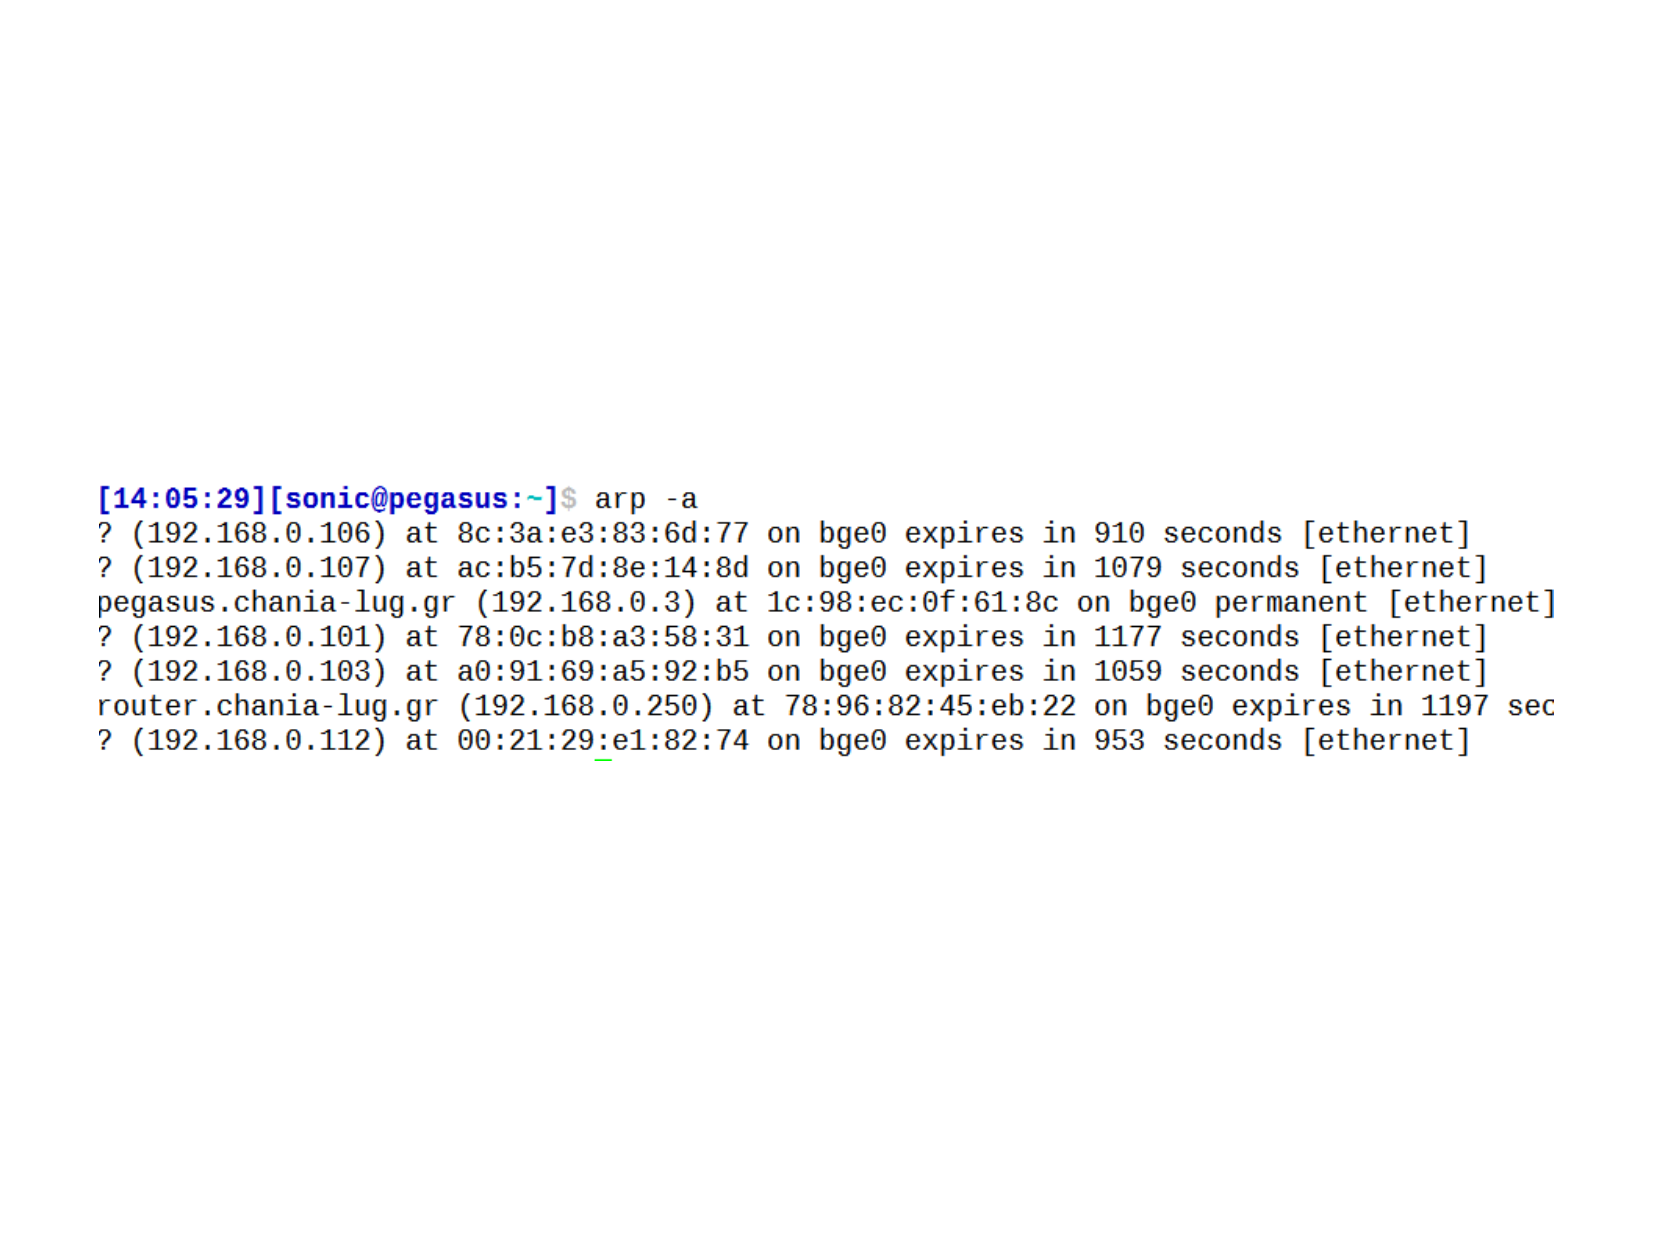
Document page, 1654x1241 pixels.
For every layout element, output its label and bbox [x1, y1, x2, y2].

picture [99, 480, 1554, 761]
